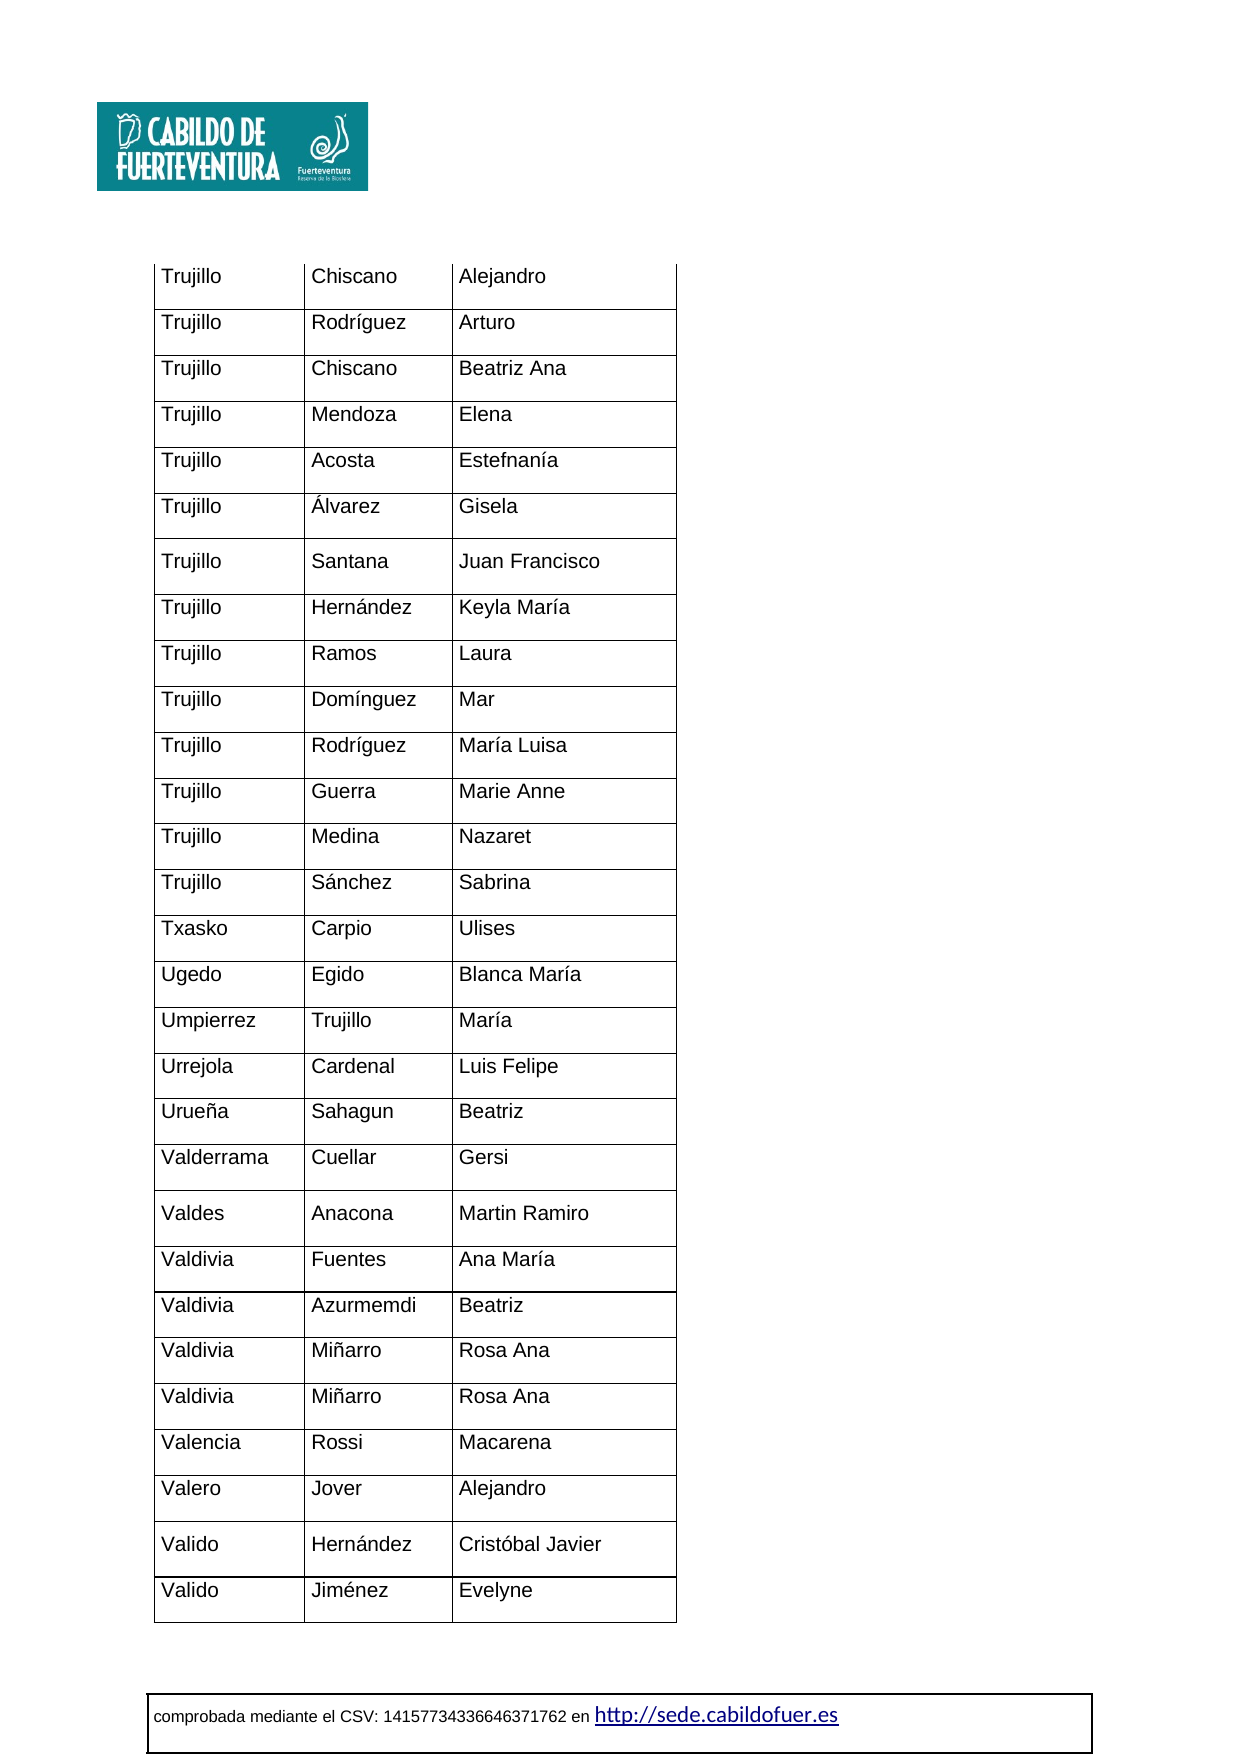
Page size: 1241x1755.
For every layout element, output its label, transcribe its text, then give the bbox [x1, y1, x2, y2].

table_cell Miñarro [305, 1384, 452, 1429]
table_cell Valido [155, 1522, 304, 1576]
table_cell Rodríguez [305, 733, 452, 777]
table_cell Cardenal [305, 1054, 452, 1098]
table_cell Marie Anne [453, 779, 676, 823]
table_cell Blanca María [453, 962, 676, 1007]
table_cell Sánchez [305, 870, 452, 915]
table_cell Santana [305, 539, 452, 594]
table_cell Valdivia [155, 1338, 304, 1383]
table_cell Estefnanía [453, 448, 676, 492]
table_cell Beatriz [453, 1099, 676, 1144]
table_header Chiscano [305, 264, 452, 309]
table_cell Fuentes [305, 1247, 452, 1291]
table_cell Medina [305, 824, 452, 869]
table_cell Valdivia [155, 1384, 304, 1429]
table_cell Valencia [155, 1430, 304, 1475]
table_cell Rosa Ana [453, 1338, 676, 1383]
table_cell Beatriz Ana [453, 356, 676, 401]
table_header Trujillo [155, 264, 304, 309]
table_cell Trujillo [155, 494, 304, 538]
table_cell Rossi [305, 1430, 452, 1475]
table_cell Azurmemdi [305, 1293, 452, 1337]
table_cell Trujillo [155, 310, 304, 355]
table_cell Mendoza [305, 402, 452, 447]
table_cell Trujillo [155, 356, 304, 401]
table_cell Valdivia [155, 1293, 304, 1337]
table_cell Valero [155, 1476, 304, 1521]
table_cell Cristóbal Javier [453, 1522, 676, 1576]
table_cell Trujillo [155, 402, 304, 447]
table_cell Guerra [305, 779, 452, 823]
table_cell Trujillo [155, 641, 304, 686]
table_cell Valido [155, 1578, 304, 1622]
table_cell Anacona [305, 1191, 452, 1246]
table_cell Trujillo [155, 824, 304, 869]
table_cell Miñarro [305, 1338, 452, 1383]
table_cell Trujillo [155, 595, 304, 640]
table_cell Chiscano [305, 356, 452, 401]
table_cell Urrejola [155, 1054, 304, 1098]
table_cell Domínguez [305, 687, 452, 732]
table_cell Trujillo [155, 539, 304, 594]
table_header Alejandro [453, 264, 676, 309]
table_cell Luis Felipe [453, 1054, 676, 1098]
table_cell Jiménez [305, 1578, 452, 1622]
table_cell Egido [305, 962, 452, 1007]
table_cell Evelyne [453, 1578, 676, 1622]
table_cell Ulises [453, 916, 676, 961]
table_cell Trujillo [155, 870, 304, 915]
table_cell Gersi [453, 1145, 676, 1190]
table_cell Rosa Ana [453, 1384, 676, 1429]
table_cell Trujillo [155, 733, 304, 777]
table_cell Elena [453, 402, 676, 447]
table_cell Valdivia [155, 1247, 304, 1291]
table_cell Nazaret [453, 824, 676, 869]
table_cell Sahagun [305, 1099, 452, 1144]
table_cell Trujillo [155, 687, 304, 732]
table_cell Hernández [305, 1522, 452, 1576]
table_cell Alejandro [453, 1476, 676, 1521]
table_cell Carpio [305, 916, 452, 961]
table_cell Sabrina [453, 870, 676, 915]
table_cell María [453, 1008, 676, 1052]
table_cell Gisela [453, 494, 676, 538]
table_cell Keyla María [453, 595, 676, 640]
table_cell Urueña [155, 1099, 304, 1144]
table_cell Cuellar [305, 1145, 452, 1190]
table_cell Acosta [305, 448, 452, 492]
table_cell Laura [453, 641, 676, 686]
table_cell Ramos [305, 641, 452, 686]
table_cell Txasko [155, 916, 304, 961]
table_cell Trujillo [305, 1008, 452, 1052]
table_cell Álvarez [305, 494, 452, 538]
table_cell Valderrama [155, 1145, 304, 1190]
table_cell Trujillo [155, 448, 304, 492]
table_cell Trujillo [155, 779, 304, 823]
table_cell Juan Francisco [453, 539, 676, 594]
table_cell Jover [305, 1476, 452, 1521]
table_cell Valdes [155, 1191, 304, 1246]
table_cell Ugedo [155, 962, 304, 1007]
table_cell Macarena [453, 1430, 676, 1475]
table_cell Hernández [305, 595, 452, 640]
table_cell Beatriz [453, 1293, 676, 1337]
table_cell Rodríguez [305, 310, 452, 355]
table_cell Martin Ramiro [453, 1191, 676, 1246]
table_cell Umpierrez [155, 1008, 304, 1052]
table_cell María Luisa [453, 733, 676, 777]
table_cell Arturo [453, 310, 676, 355]
table_cell Mar [453, 687, 676, 732]
table_cell Ana María [453, 1247, 676, 1291]
